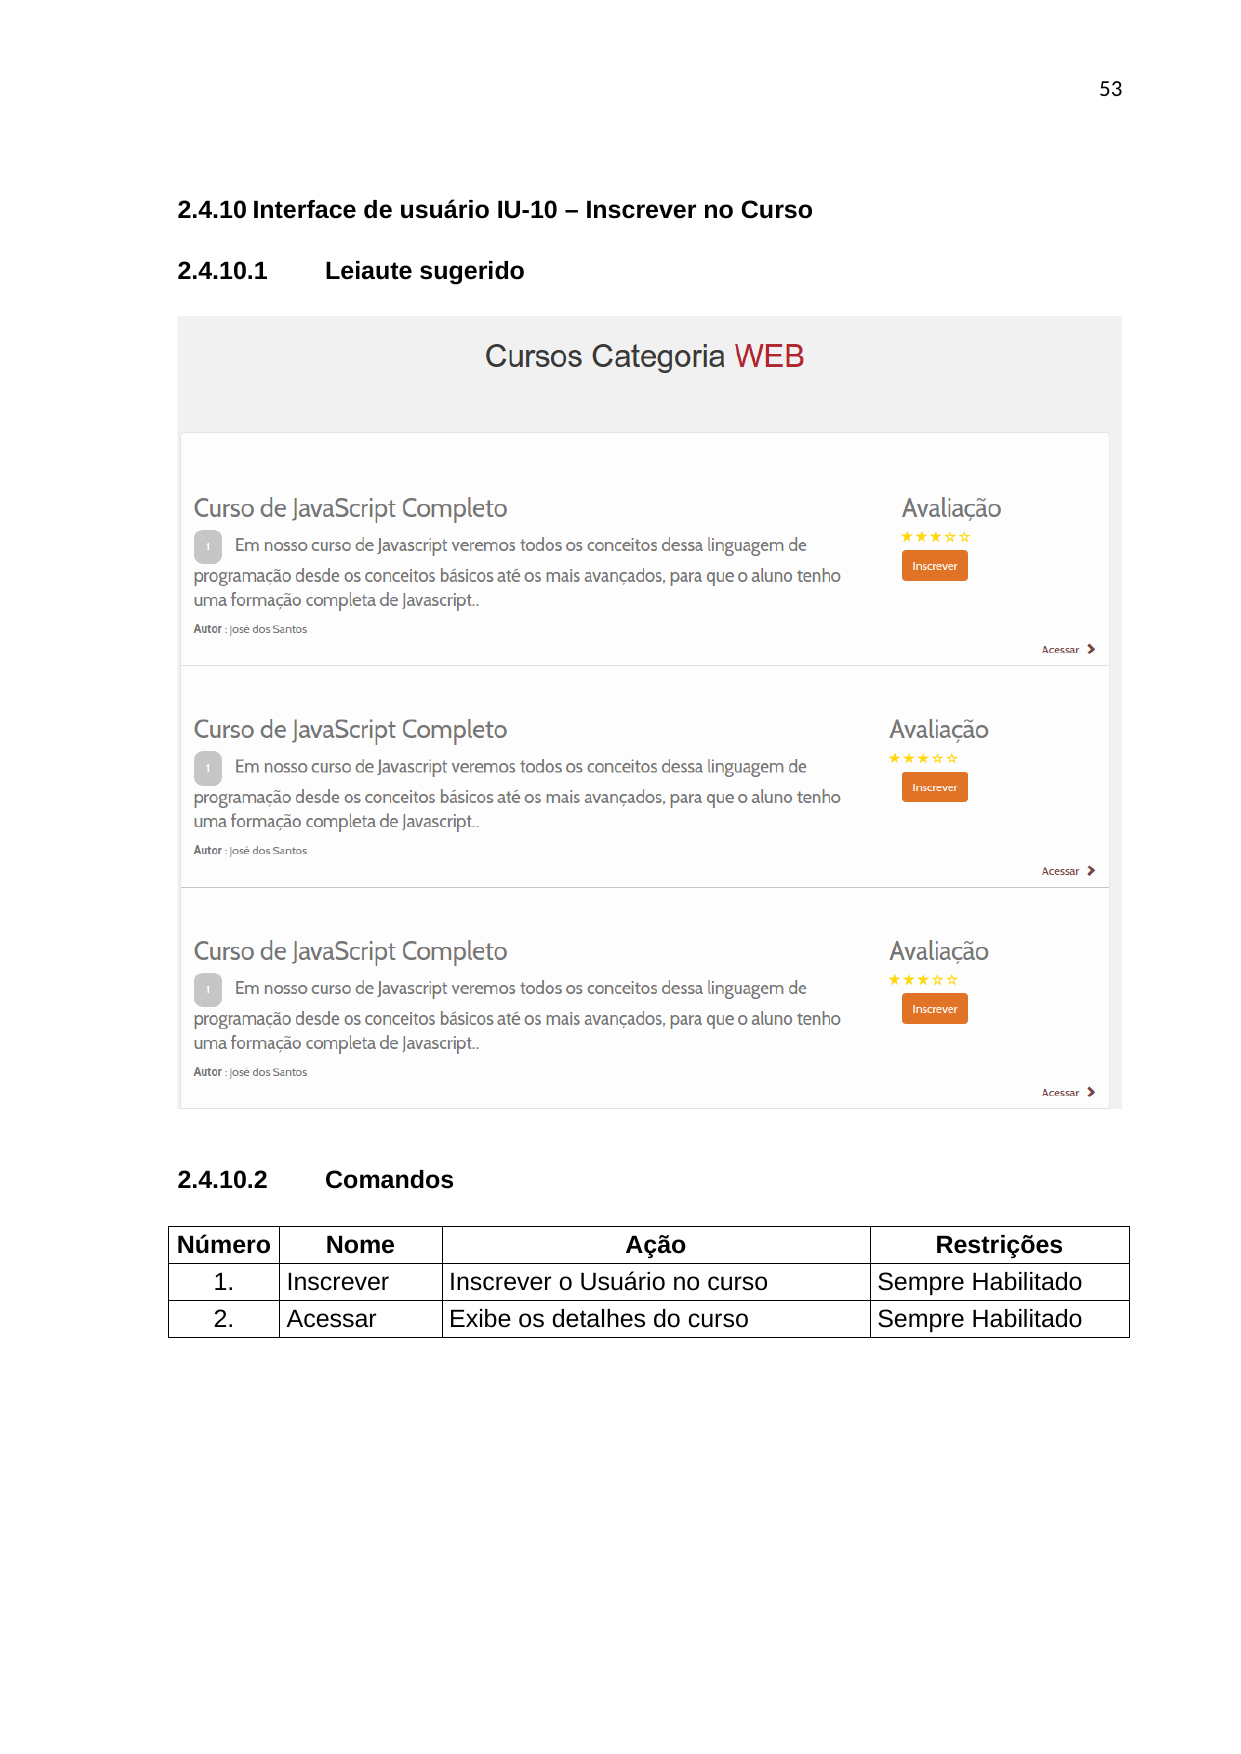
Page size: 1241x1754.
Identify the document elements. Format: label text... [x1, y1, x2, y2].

table_header Restrições [871, 1227, 1129, 1263]
subtitle Leiaute sugerido [177, 256, 1122, 284]
table_cell Inscrever [280, 1264, 442, 1300]
table_cell Sempre Habilitado [871, 1301, 1129, 1337]
subtitle Comandos [177, 1165, 1122, 1194]
table_header Ação [443, 1227, 870, 1263]
table_cell [169, 1264, 279, 1300]
table_cell Acessar [280, 1301, 442, 1337]
table_cell Sempre Habilitado [871, 1264, 1129, 1300]
picture [177, 316, 1123, 1109]
table_header Nome [280, 1227, 442, 1263]
table_cell Exibe os detalhes do curso [443, 1301, 870, 1337]
subtitle Interface de usuário IU-10 – Inscrever no Curso [177, 195, 1122, 224]
table_header Número [169, 1227, 279, 1263]
table_cell [169, 1301, 279, 1337]
table_cell Inscrever o Usuário no curso [443, 1264, 870, 1300]
